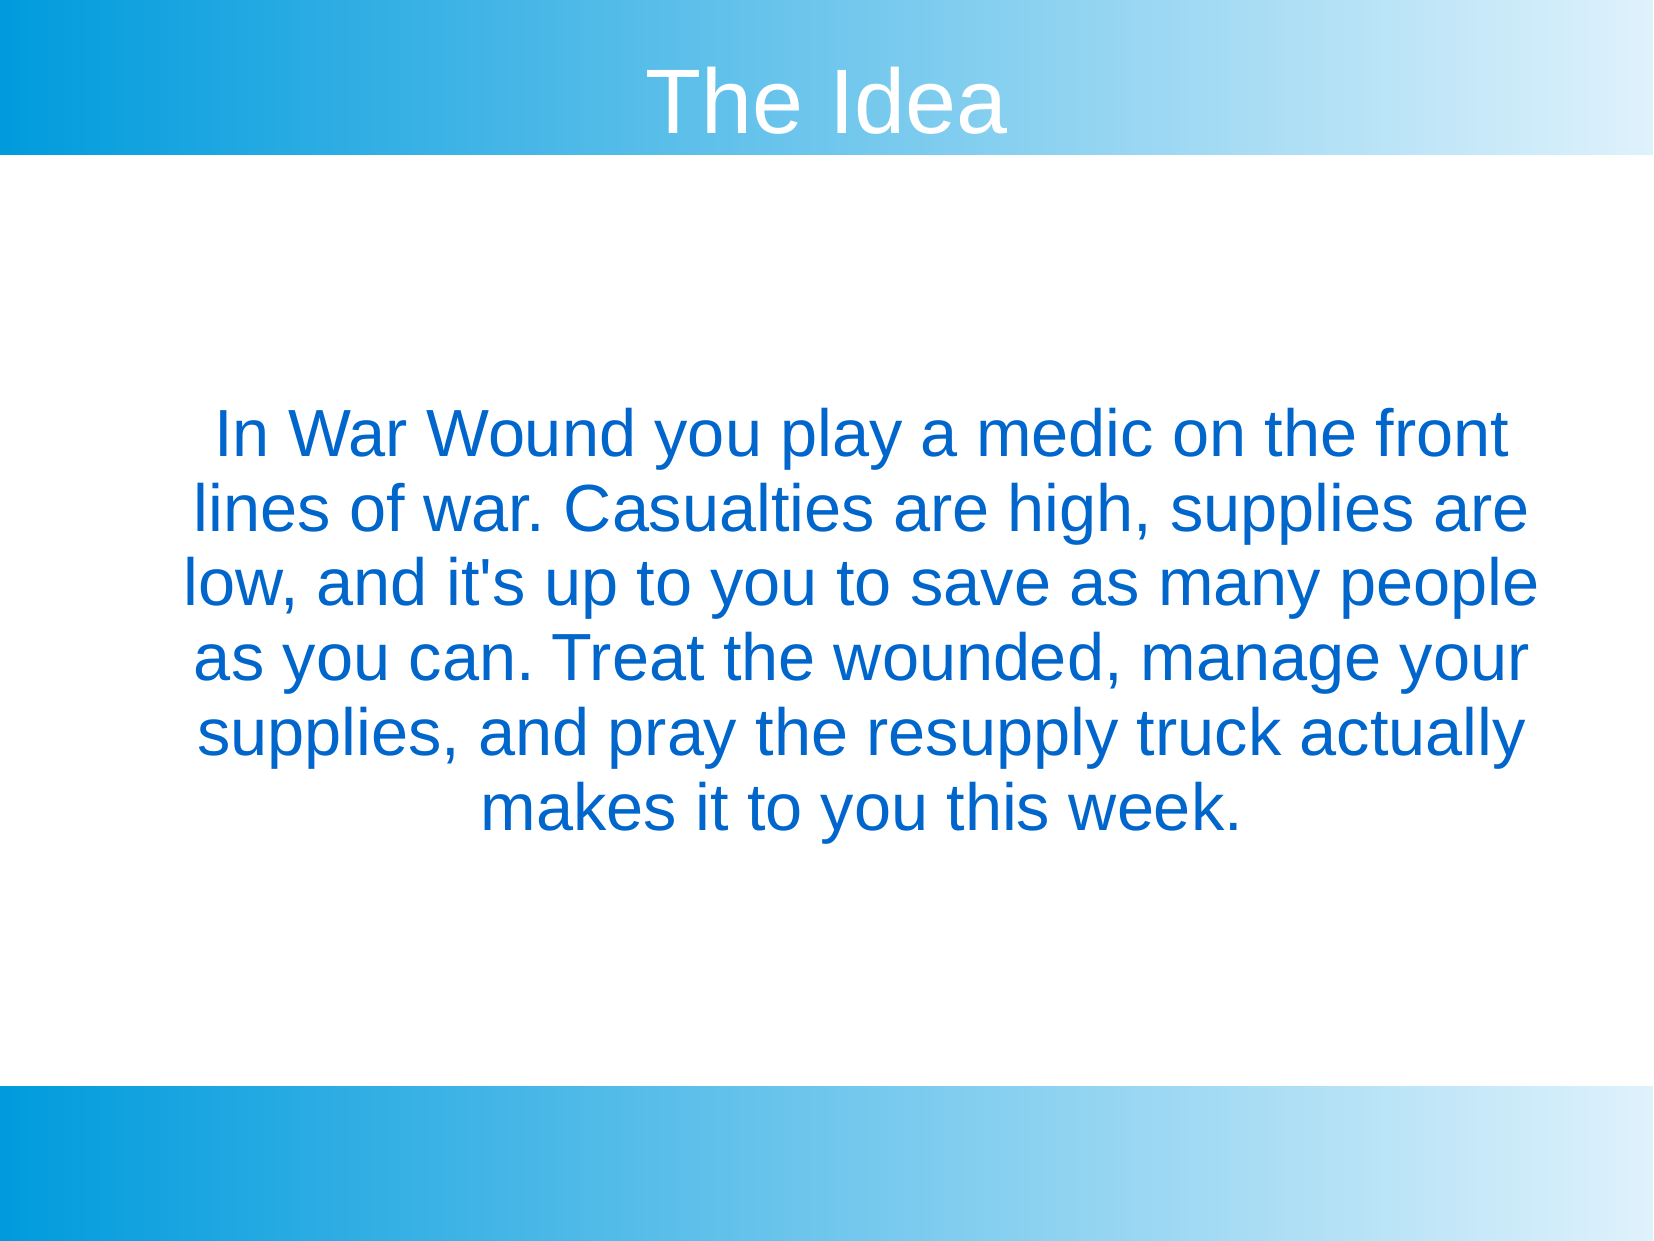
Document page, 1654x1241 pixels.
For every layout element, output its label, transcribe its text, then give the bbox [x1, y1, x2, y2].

list In War Wound you play a medic on the front lines of war. Casualties are high, supplies are low, and it's up to you to save as many people as you can. Treat the wounded, manage your supplies, and pray the resupply truck actually makes it to you this week. [82, 260, 1571, 980]
title The Idea [82, 49, 1571, 155]
